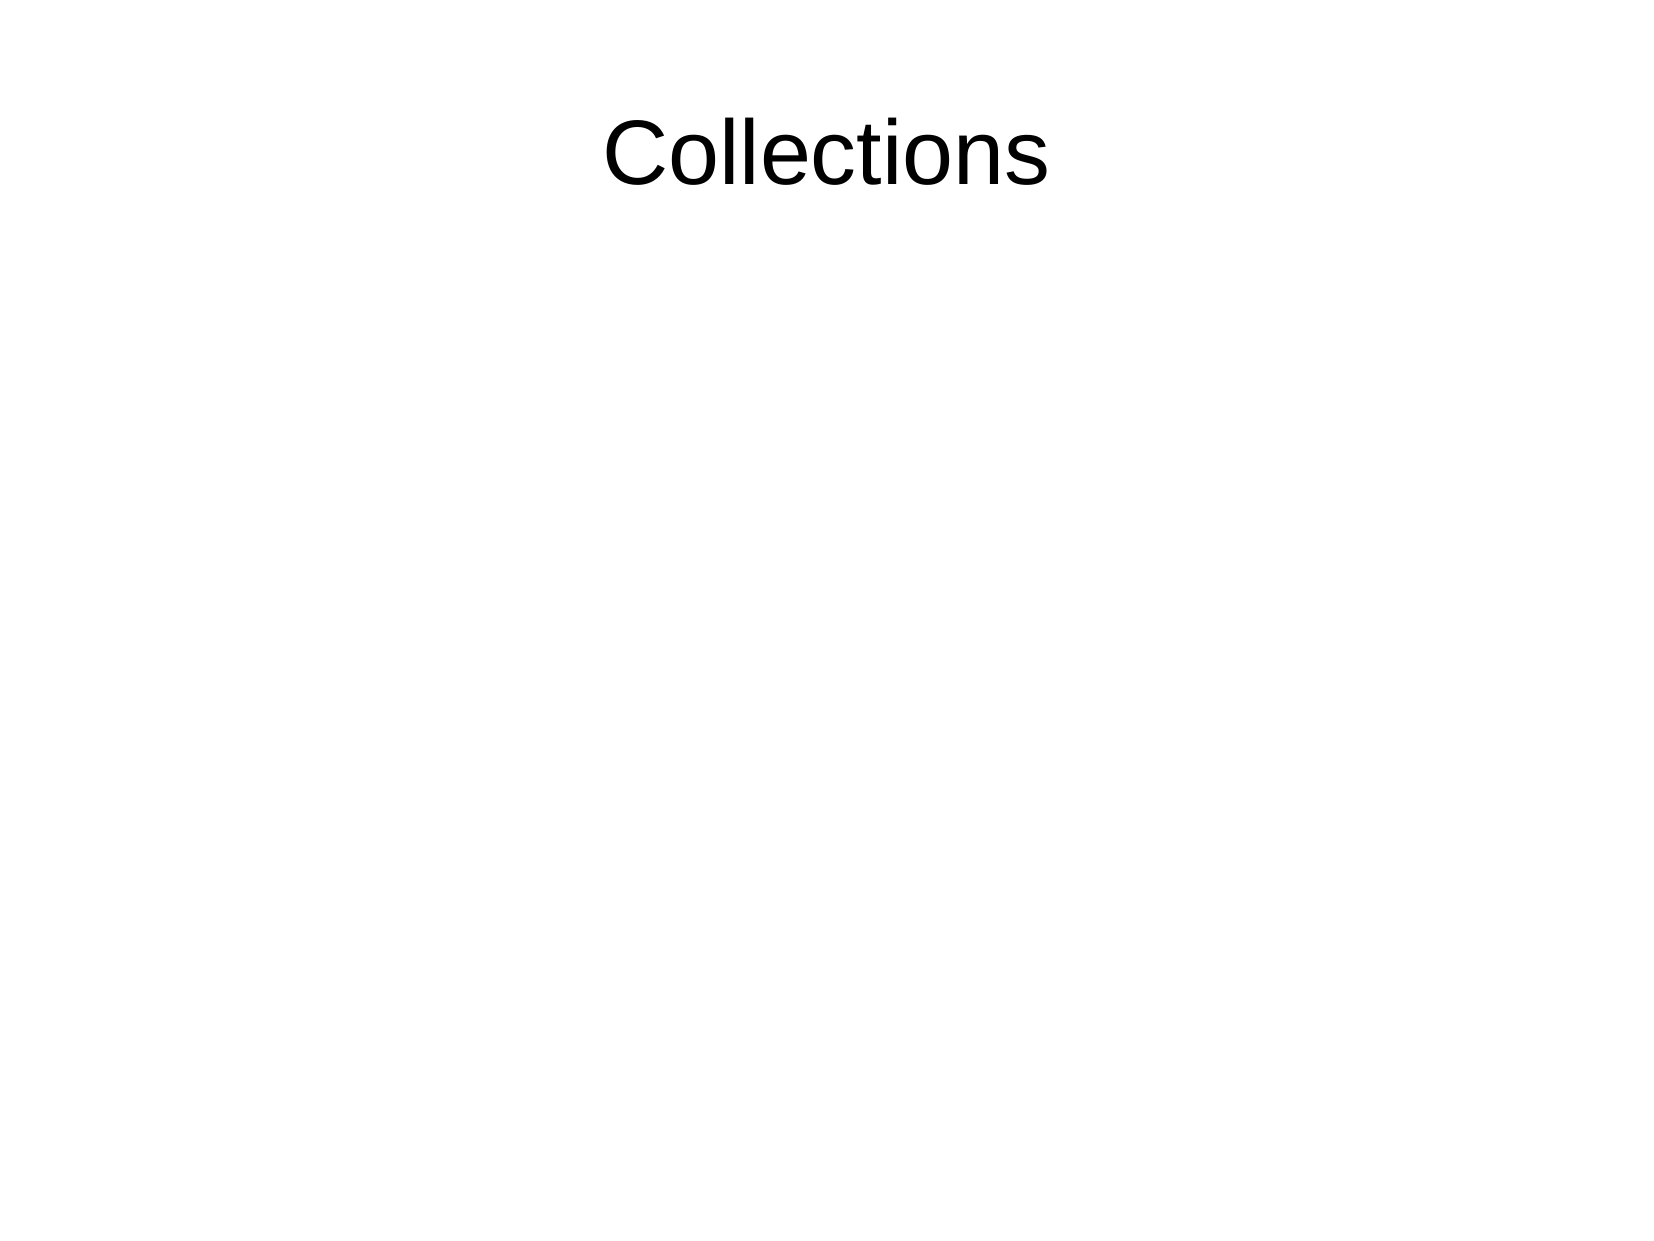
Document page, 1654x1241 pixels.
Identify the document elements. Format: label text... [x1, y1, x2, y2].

title Collections [82, 49, 1571, 257]
